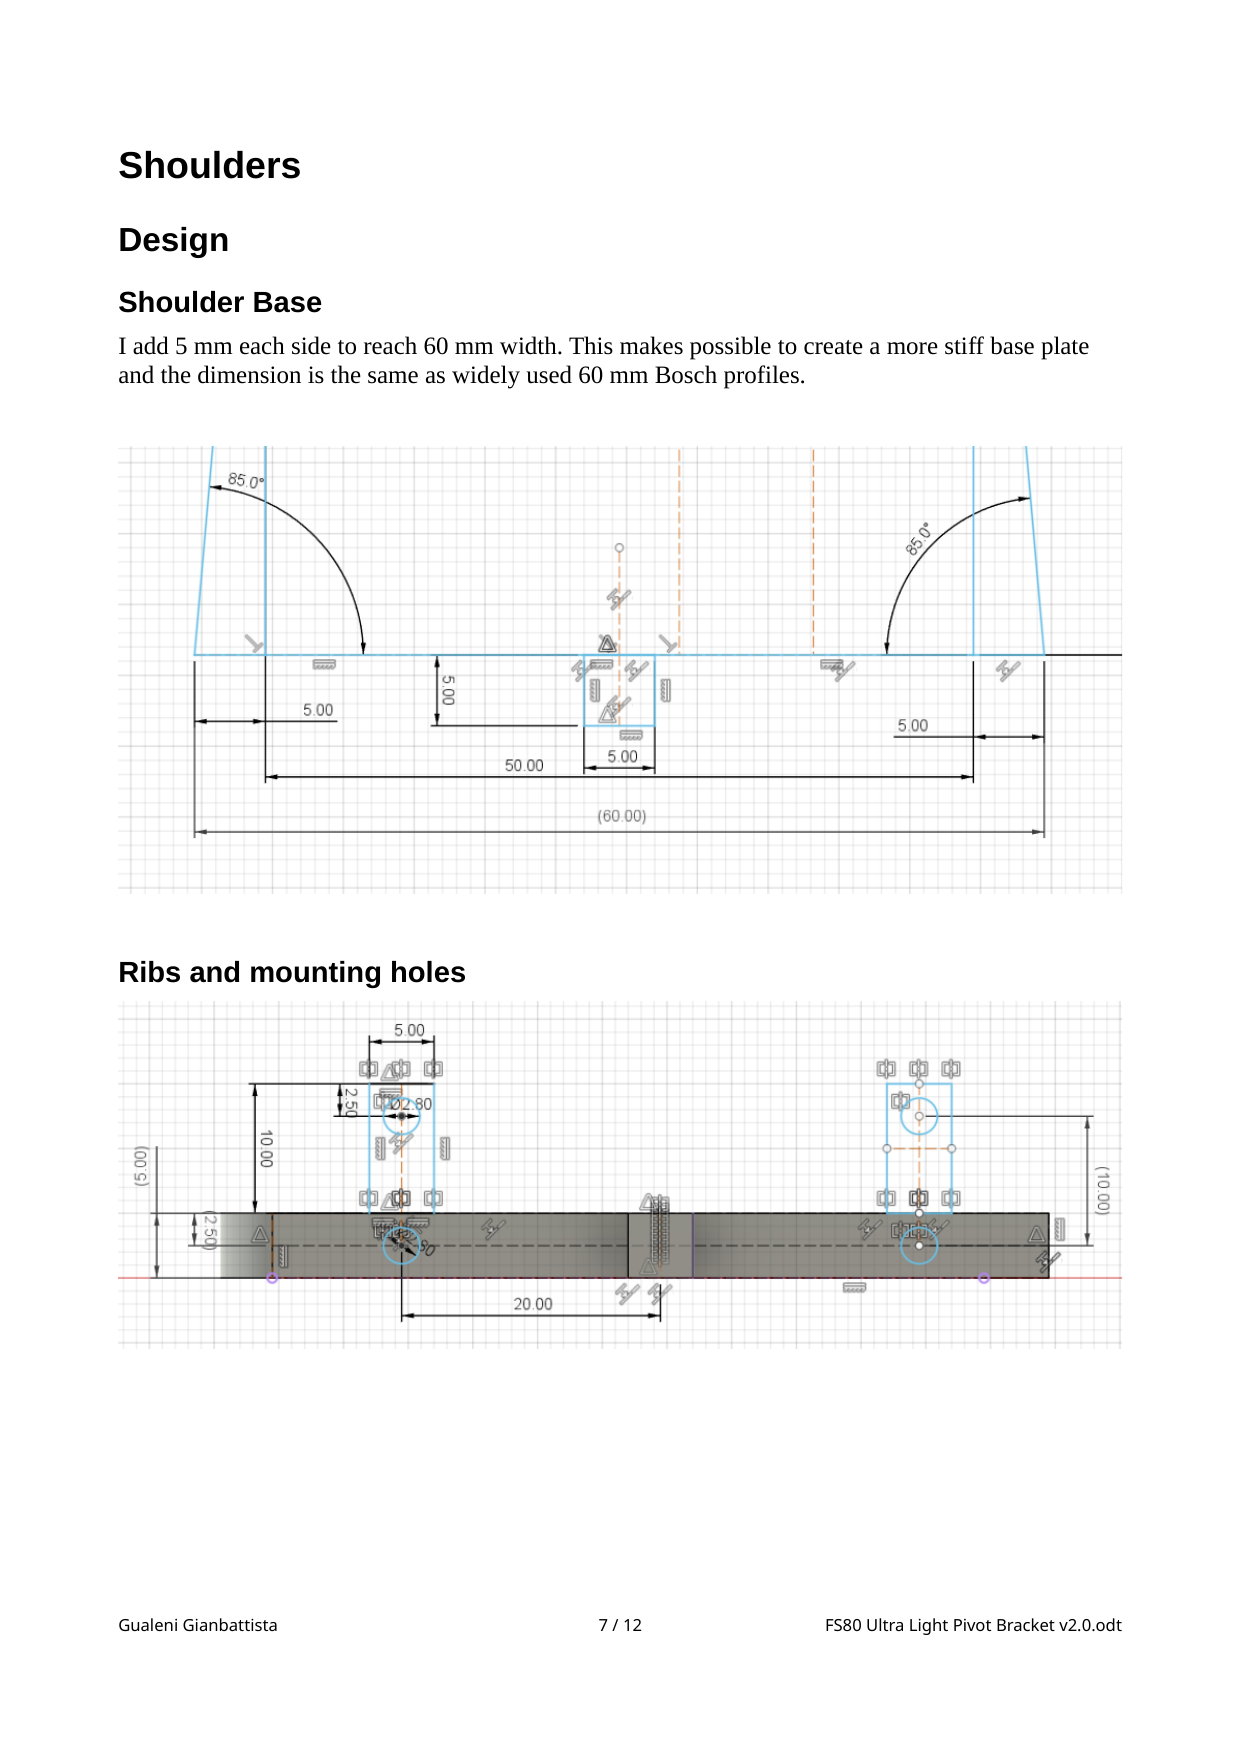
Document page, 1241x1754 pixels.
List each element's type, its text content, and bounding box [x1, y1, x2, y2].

subtitle Ribs and mounting holes [118, 956, 1122, 989]
subtitle Design [118, 219, 1122, 258]
picture [118, 446, 1123, 894]
text I add 5 mm each side to reach 60 mm width. This makes possible to create a more stiff base plate and the dimension is the same as widely used 60 mm Bosch profiles. [118, 331, 1122, 389]
subtitle Shoulders [118, 143, 1122, 186]
subtitle Shoulder Base [118, 285, 1122, 319]
picture [118, 1001, 1123, 1349]
